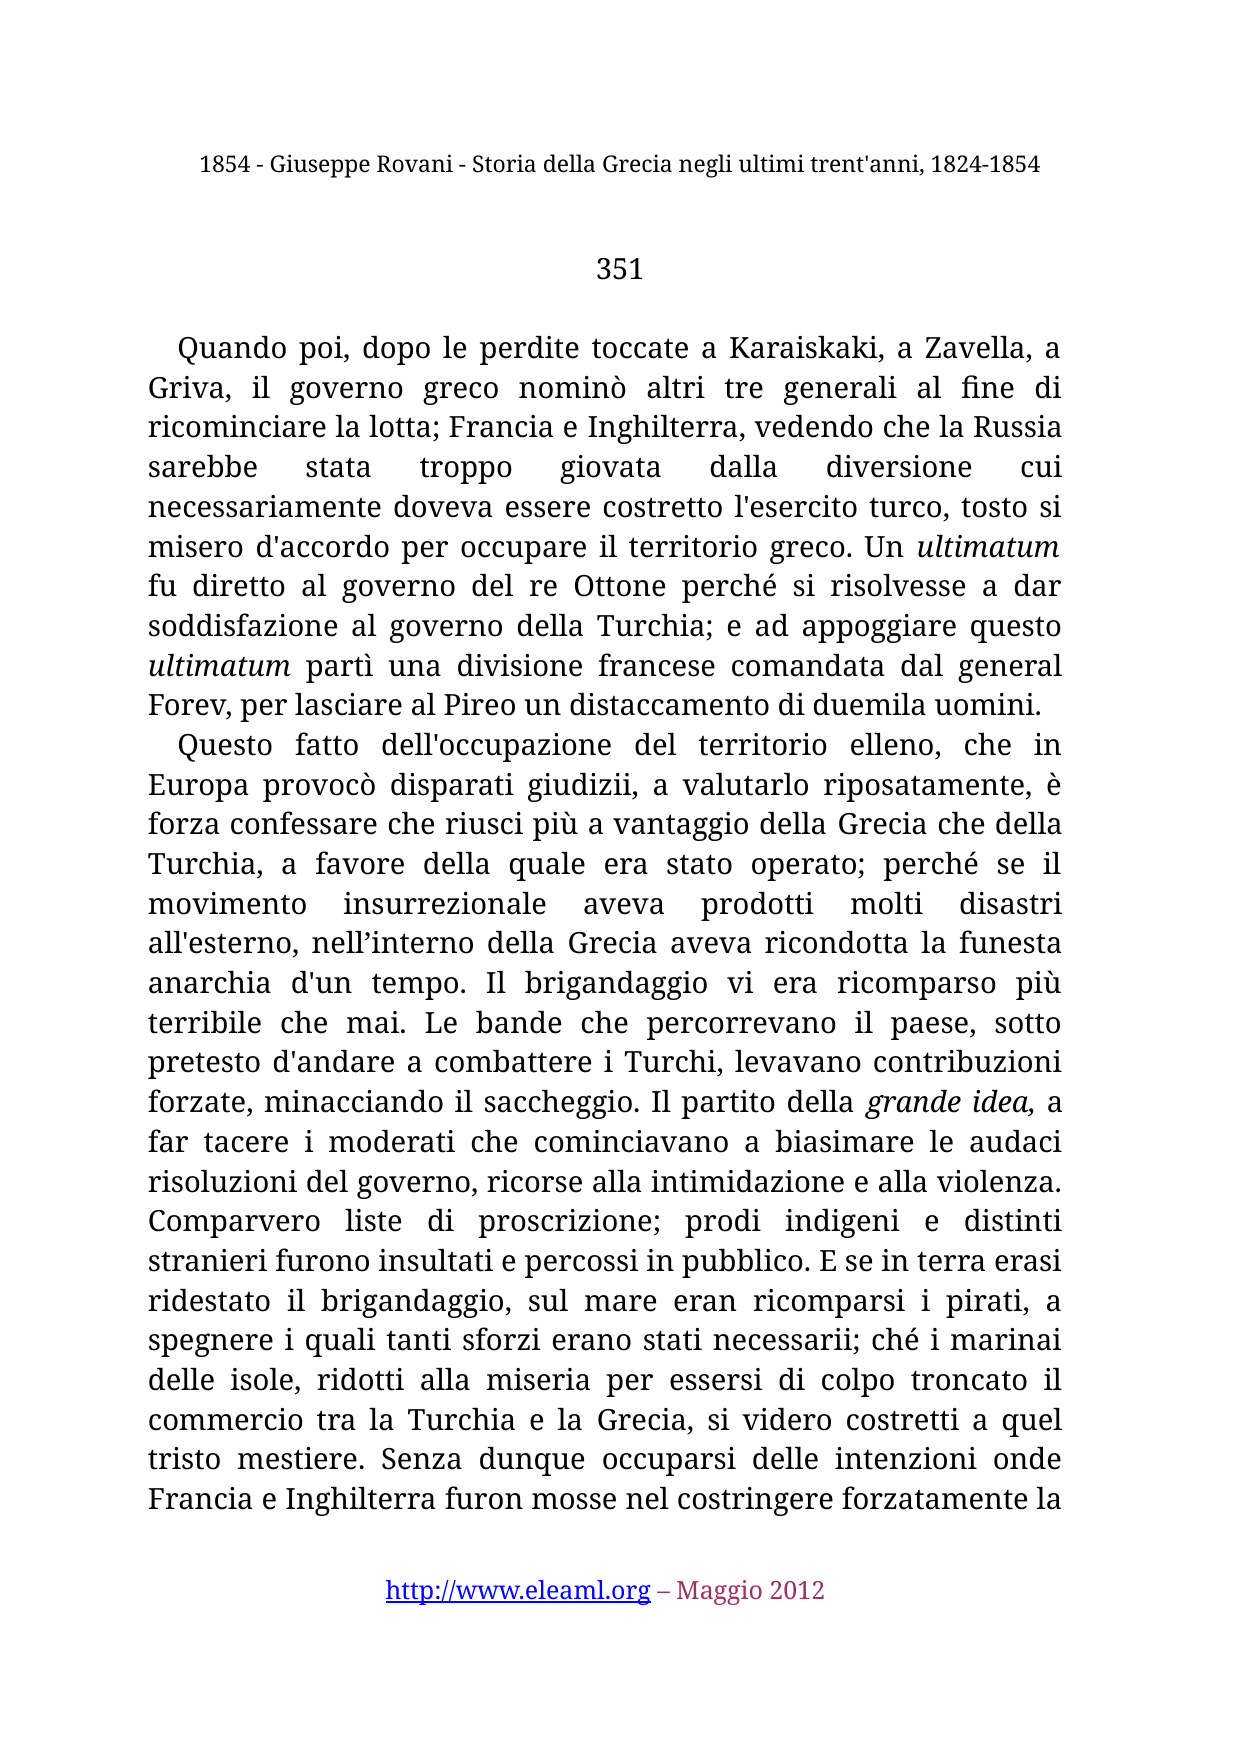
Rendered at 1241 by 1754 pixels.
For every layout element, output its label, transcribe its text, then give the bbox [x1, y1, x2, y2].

text Quando poi, dopo le perdite toccate a Karaiskaki, a Zavella, a Griva, il governo greco nominò altri tre generali al fine di ricominciare la lotta; Francia e Inghilterra, vedendo che la Russia sarebbe stata troppo giovata dalla diversione cui necessariamente doveva essere costretto l'esercito turco, tosto si misero d'accordo per occupare il territorio greco. Un ultimatum fu diretto al governo del re Ottone perché si risolvesse a dar soddisfazione al governo della Turchia; e ad appoggiare questo ultimatum partì una divisione francese comandata dal general Forev, per lasciare al Pireo un distaccamento di duemila uomini. [148, 327, 1063, 724]
text Questo fatto dell'occupazione del territorio elleno, che in Europa provocò disparati giudizii, a valutarlo riposatamente, è forza confessare che riusci più a vantaggio della Grecia che della Turchia, a favore della quale era stato operato; perché se il movimento insurrezionale aveva prodotti molti disastri all'esterno, nell’interno della Grecia aveva ricondotta la funesta anarchia d'un tempo. Il brigandaggio vi era ricomparso più terribile che mai. Le bande che percorrevano il paese, sotto pretesto d'andare a combattere i Turchi, levavano contribuzioni forzate, minacciando il saccheggio. Il partito della grande idea, a far tacere i moderati che cominciavano a biasimare le audaci risoluzioni del governo, ricorse alla intimidazione e alla violenza. Comparvero liste di proscrizione; prodi indigeni e distinti stranieri furono insultati e percossi in pubblico. E se in terra erasi ridestato il brigandaggio, sul mare eran ricomparsi i pirati, a spegnere i quali tanti sforzi erano stati necessarii; ché i marinai delle isole, ridotti alla miseria per essersi di colpo troncato il commercio tra la Turchia e la Grecia, si videro costretti a quel tristo mestiere. Senza dunque occuparsi delle intenzioni onde Francia e Inghilterra furon mosse nel costringere forzatamente la [148, 724, 1063, 1518]
text 351 [148, 248, 1063, 288]
